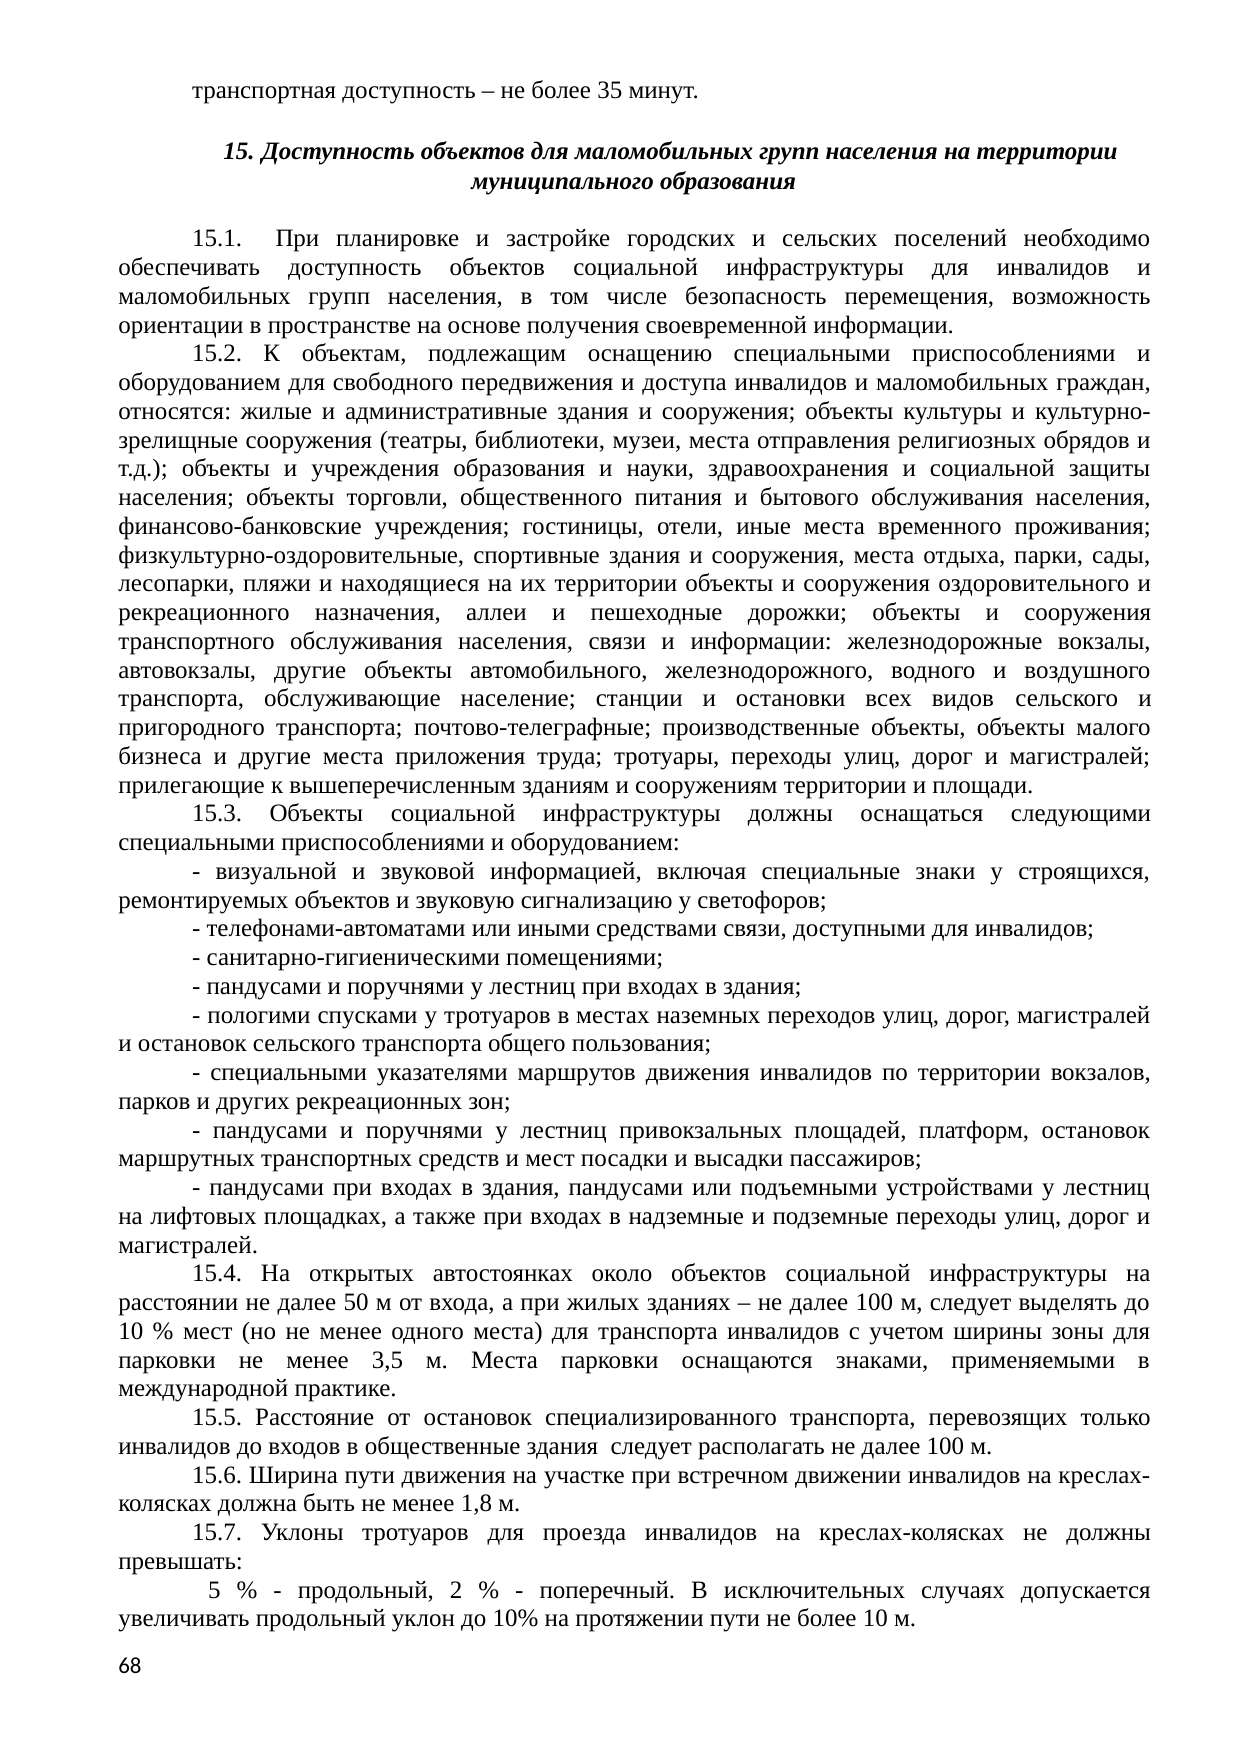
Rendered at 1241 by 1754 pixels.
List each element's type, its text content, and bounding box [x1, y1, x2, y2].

text - пандусами при входах в здания, пандусами или подъемными устройствами у лестниц на лифтовых площадках, а также при входах в надземные и подземные переходы улиц, дорог и магистралей. [118, 1172, 1152, 1258]
text 15.3. Объекты социальной инфраструктуры должны оснащаться следующими специальными приспособлениями и оборудованием: [118, 798, 1152, 856]
text 15.5. Расстояние от остановок специализированного транспорта, перевозящих только инвалидов до входов в общественные здания следует располагать не далее 100 м. [118, 1402, 1152, 1460]
text 15.1. При планировке и застройке городских и сельских поселений необходимо обеспечивать доступность объектов социальной инфраструктуры для инвалидов и маломобильных групп населения, в том числе безопасность перемещения, возможность ориентации в пространстве на основе получения своевременной информации. [118, 223, 1152, 338]
text - специальными указателями маршрутов движения инвалидов по территории вокзалов, парков и других рекреационных зон; [118, 1057, 1152, 1115]
text 15.6. Ширина пути движения на участке при встречном движении инвалидов на креслах-колясках должна быть не менее 1,8 м. [118, 1460, 1152, 1517]
text - пандусами и поручнями у лестниц привокзальных площадей, платформ, остановок маршрутных транспортных средств и мест посадки и высадки пассажиров; [118, 1115, 1152, 1172]
text транспортная доступность – не более 35 минут. [118, 75, 1152, 104]
text - санитарно-гигиеническими помещениями; [118, 942, 1152, 971]
text 15.7. Уклоны тротуаров для проезда инвалидов на креслах-колясках не должны превышать: [118, 1517, 1152, 1575]
text - пандусами и поручнями у лестниц при входах в здания; [118, 971, 1152, 1000]
text - телефонами-автоматами или иными средствами связи, доступными для инвалидов; [118, 913, 1152, 942]
text - визуальной и звуковой информацией, включая специальные знаки у строящихся, ремонтируемых объектов и звуковую сигнализацию у светофоров; [118, 856, 1152, 913]
text 5 % - продольный, 2 % - поперечный. В исключительных случаях допускается увеличивать продольный уклон до 10% на протяжении пути не более 10 м. [118, 1575, 1152, 1632]
text - пологими спусками у тротуаров в местах наземных переходов улиц, дорог, магистралей и остановок сельского транспорта общего пользования; [118, 1000, 1152, 1057]
text 15.4. На открытых автостоянках около объектов социальной инфраструктуры на расстоянии не далее 50 м от входа, а при жилых зданиях – не далее 100 м, следует выделять до 10 % мест (но не менее одного места) для транспорта инвалидов с учетом ширины зоны для парковки не менее 3,5 м. Места парковки оснащаются знаками, применяемыми в международной практике. [118, 1258, 1152, 1402]
text 15. Доступность объектов для маломобильных групп населения на территории муниципального образования [118, 132, 1152, 195]
text 15.2. К объектам, подлежащим оснащению специальными приспособлениями и оборудованием для свободного передвижения и доступа инвалидов и маломобильных граждан, относятся: жилые и административные здания и сооружения; объекты культуры и культурно-зрелищные сооружения (театры, библиотеки, музеи, места отправления религиозных обрядов и т.д.); объекты и учреждения образования и науки, здравоохранения и социальной защиты населения; объекты торговли, общественного питания и бытового обслуживания населения, финансово-банковские учреждения; гостиницы, отели, иные места временного проживания; физкультурно-оздоровительные, спортивные здания и сооружения, места отдыха, парки, сады, лесопарки, пляжи и находящиеся на их территории объекты и сооружения оздоровительного и рекреационного назначения, аллеи и пешеходные дорожки; объекты и сооружения транспортного обслуживания населения, связи и информации: железнодорожные вокзалы, автовокзалы, другие объекты автомобильного, железнодорожного, водного и воздушного транспорта, обслуживающие население; станции и остановки всех видов сельского и пригородного транспорта; почтово-телеграфные; производственные объекты, объекты малого бизнеса и другие места приложения труда; тротуары, переходы улиц, дорог и магистралей; прилегающие к вышеперечисленным зданиям и сооружениям территории и площади. [118, 338, 1152, 798]
